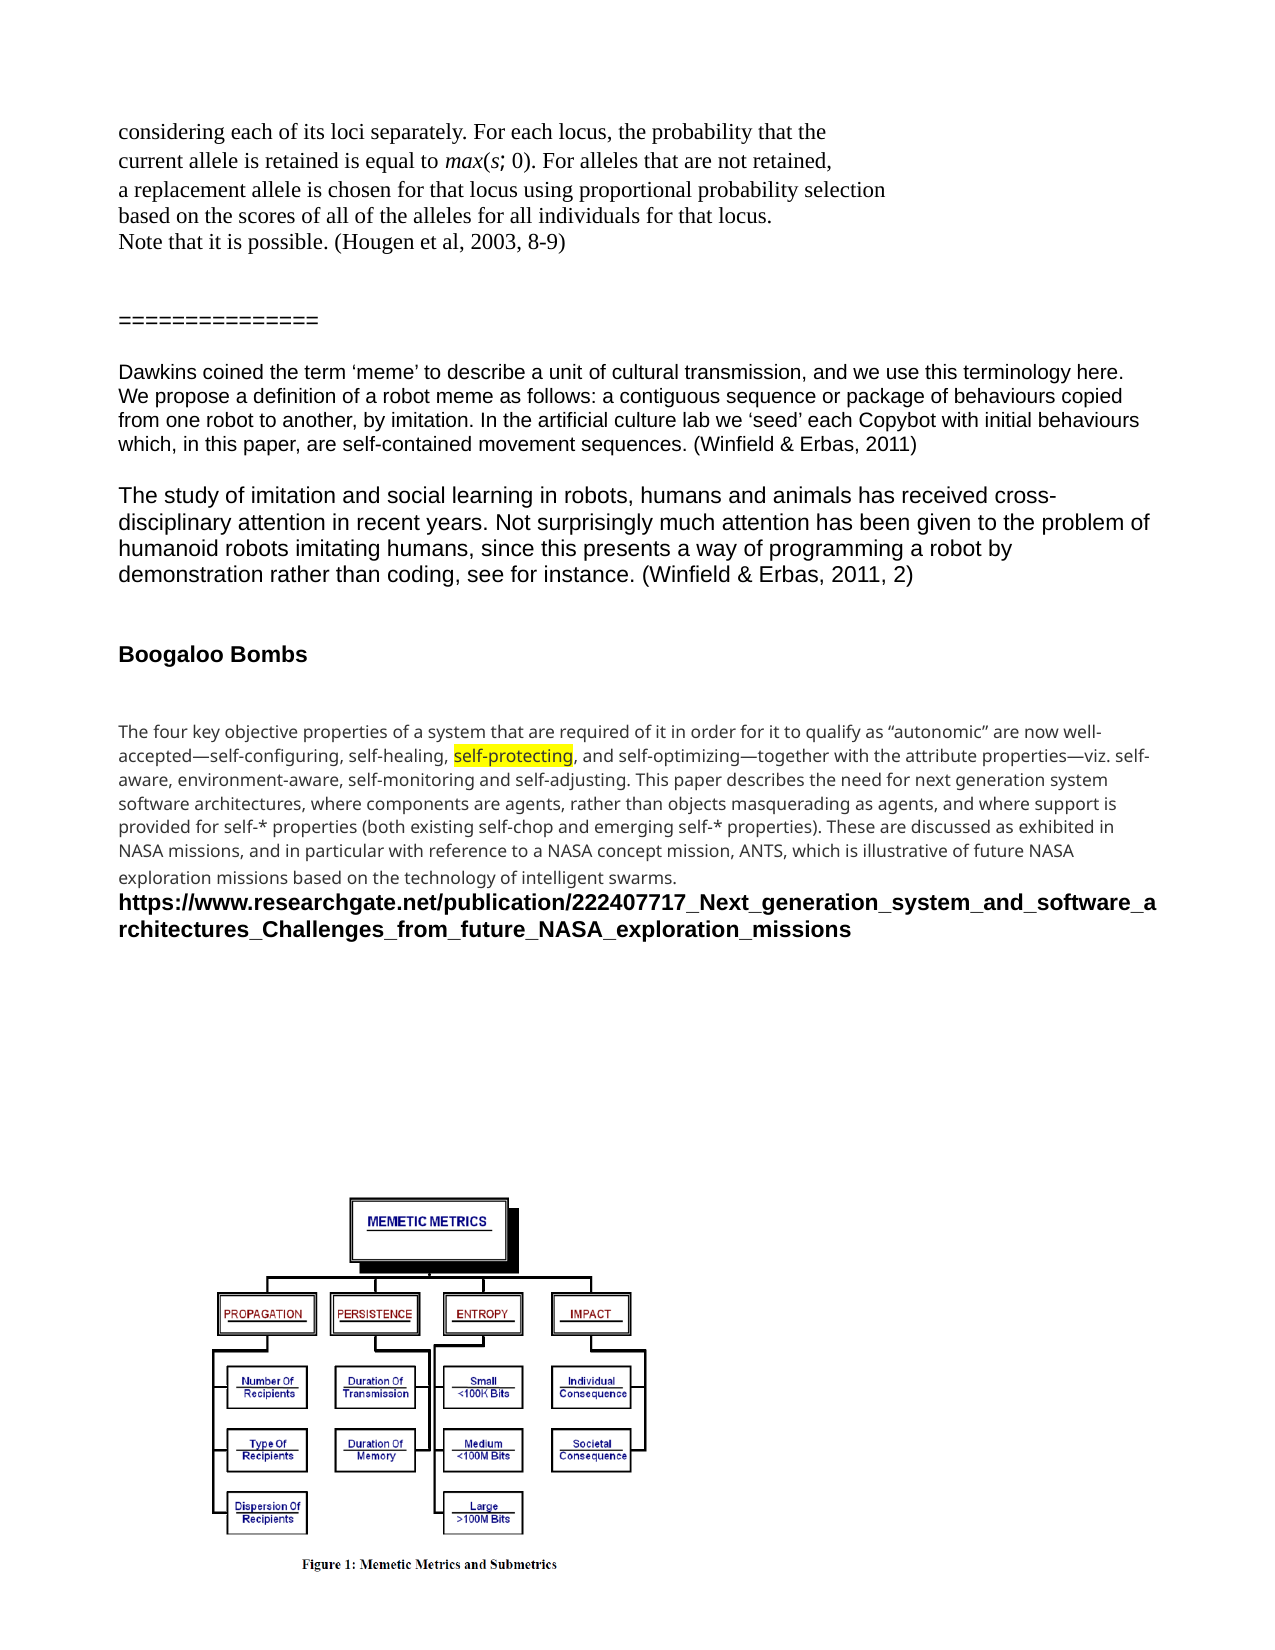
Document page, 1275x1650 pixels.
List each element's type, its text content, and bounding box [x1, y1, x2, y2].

text Dawkins coined the term ‘meme’ to describe a unit of cultural transmission, and we use this terminology here. We propose a definition of a robot meme as follows: a contiguous sequence or package of behaviours copied from one robot to another, by imitation. In the artificial culture lab we ‘seed’ each Copybot with initial behaviours which, in this paper, are self-contained movement sequences. (Winfield & Erbas, 2011) [118, 360, 1157, 456]
text The study of imitation and social learning in robots, humans and animals has received cross-disciplinary attention in recent years. Not surprisingly much attention has been given to the problem of humanoid robots imitating humans, since this presents a way of programming a robot by demonstration rather than coding, see for instance. (Winfield & Erbas, 2011, 2) [118, 482, 1157, 588]
text =============== [118, 307, 1157, 334]
text current allele is retained is equal to max(s; 0). For alleles that are not retained, [118, 144, 1157, 176]
text Boogaloo Bombs [118, 641, 1157, 667]
text considering each of its loci separately. For each locus, the probability that the [118, 118, 1157, 144]
text a replacement allele is chosen for that locus using proportional probability selection [118, 176, 1157, 202]
picture [155, 1179, 689, 1587]
text The four key objective properties of a system that are required of it in order for it to qualify as “autonomic” are now well-accepted—self-configuring, self-healing, self-protecting, and self-optimizing—together with the attribute properties—viz. self-aware, environment-aware, self-monitoring and self-adjusting. This paper describes the need for next generation system software architectures, where components are agents, rather than objects masquerading as agents, and where support is provided for self-* properties (both existing self-chop and emerging self-* properties). These are discussed as exhibited in NASA missions, and in particular with reference to a NASA concept mission, ANTS, which is illustrative of future NASA exploration missions based on the technology of intelligent swarms. https://www.researchgate.net/publication/222407717_Next_generation_system_and_software_architectures_Challenges_from_future_NASA_exploration_missions [118, 719, 1157, 942]
text based on the scores of all of the alleles for all individuals for that locus. [118, 202, 1157, 228]
text Note that it is possible. (Hougen et al, 2003, 8-9) [118, 228, 1157, 255]
